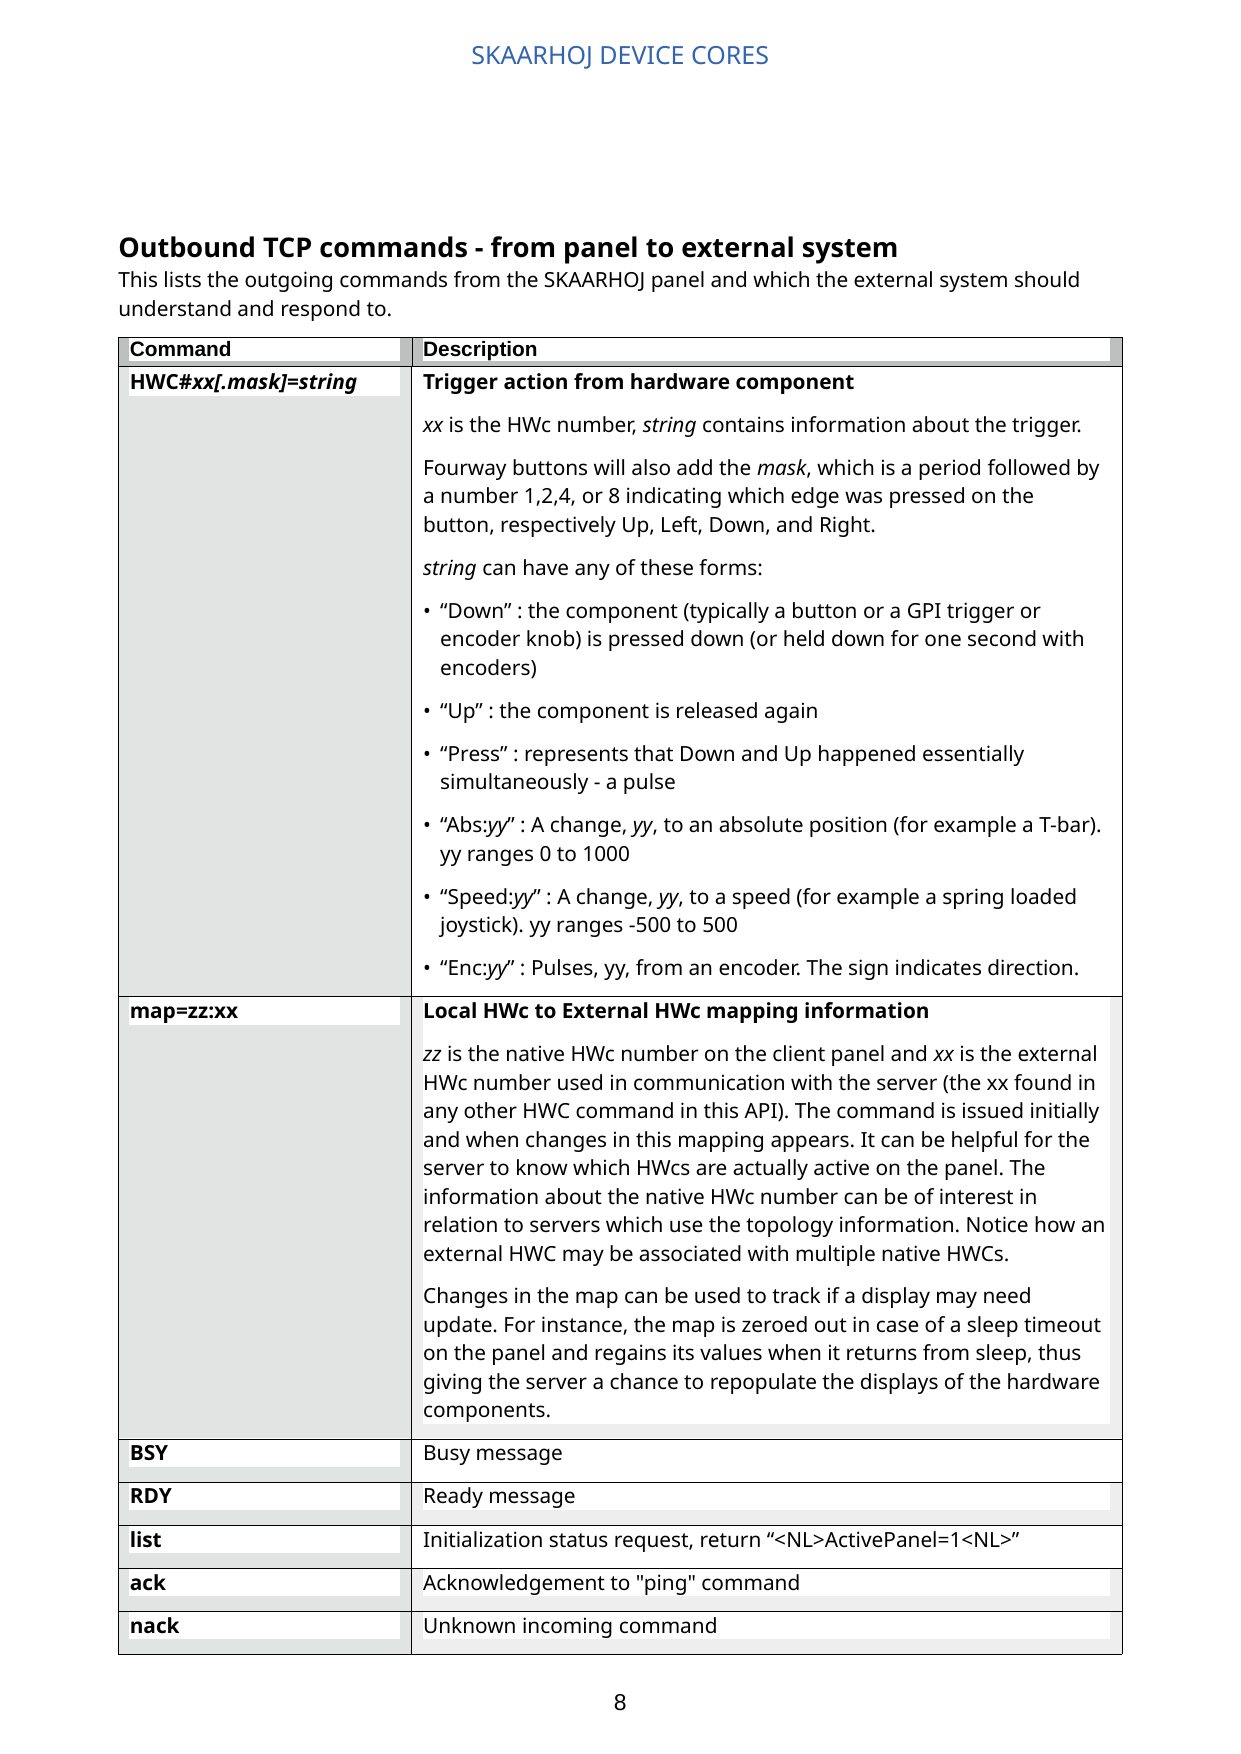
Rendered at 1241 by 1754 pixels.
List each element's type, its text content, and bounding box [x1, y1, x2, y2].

table_cell Initialization status request, return “<NL>ActivePanel=1<NL>” [412, 1526, 1122, 1568]
table_cell RDY [119, 1483, 411, 1525]
table_cell ack [119, 1569, 411, 1611]
subtitle Outbound TCP commands - from panel to external system [118, 229, 1122, 266]
text This lists the outgoing commands from the SKAARHOJ panel and which the external system should understand and respond to. [118, 266, 1122, 322]
table_cell Local HWc to External HWc mapping information zz is the native HWc number on the client panel and xx is the external HWc number used in communication with the server (the xx found in any other HWC command in this API). The command is issued initially and when changes in this mapping appears. It can be helpful for the server to know which HWcs are actually active on the panel. The information about the native HWc number can be of interest in relation to servers which use the topology information. Notice how an external HWC may be associated with multiple native HWCs. Changes in the map can be used to track if a display may need update. For instance, the map is zeroed out in case of a sleep timeout on the panel and regains its values when it returns from sleep, thus giving the server a chance to repopulate the displays of the hardware components. [412, 997, 1122, 1438]
table_cell nack [119, 1612, 411, 1654]
table_cell Trigger action from hardware component xx is the HWc number, string contains information about the trigger. Fourway buttons will also add the mask, which is a period followed by a number 1,2,4, or 8 indicating which edge was pressed on the button, respectively Up, Left, Down, and Right. string can have any of these forms: “Down” : the component (typically a button or a GPI trigger or encoder knob) is pressed down (or held down for one second with encoders) “Up” : the component is released again “Press” : represents that Down and Up happened essentially simultaneously - a pulse “Abs:yy” : A change, yy, to an absolute position (for example a T-bar). yy ranges 0 to 1000 “Speed:yy” : A change, yy, to a speed (for example a spring loaded joystick). yy ranges -500 to 500 “Enc:yy” : Pulses, yy, from an encoder. The sign indicates direction. [412, 367, 1122, 996]
table_cell Unknown incoming command [412, 1612, 1122, 1654]
table_header Command [119, 338, 412, 366]
table_header Description [413, 338, 1122, 366]
table_cell Acknowledgement to "ping" command [412, 1569, 1122, 1611]
table_cell BSY [119, 1440, 411, 1482]
table_cell list [119, 1526, 411, 1568]
table_cell HWC#xx[.mask]=string [119, 367, 411, 996]
table_cell Ready message [412, 1483, 1122, 1525]
table_cell Busy message [412, 1440, 1122, 1482]
table_cell map=zz:xx [119, 997, 411, 1438]
